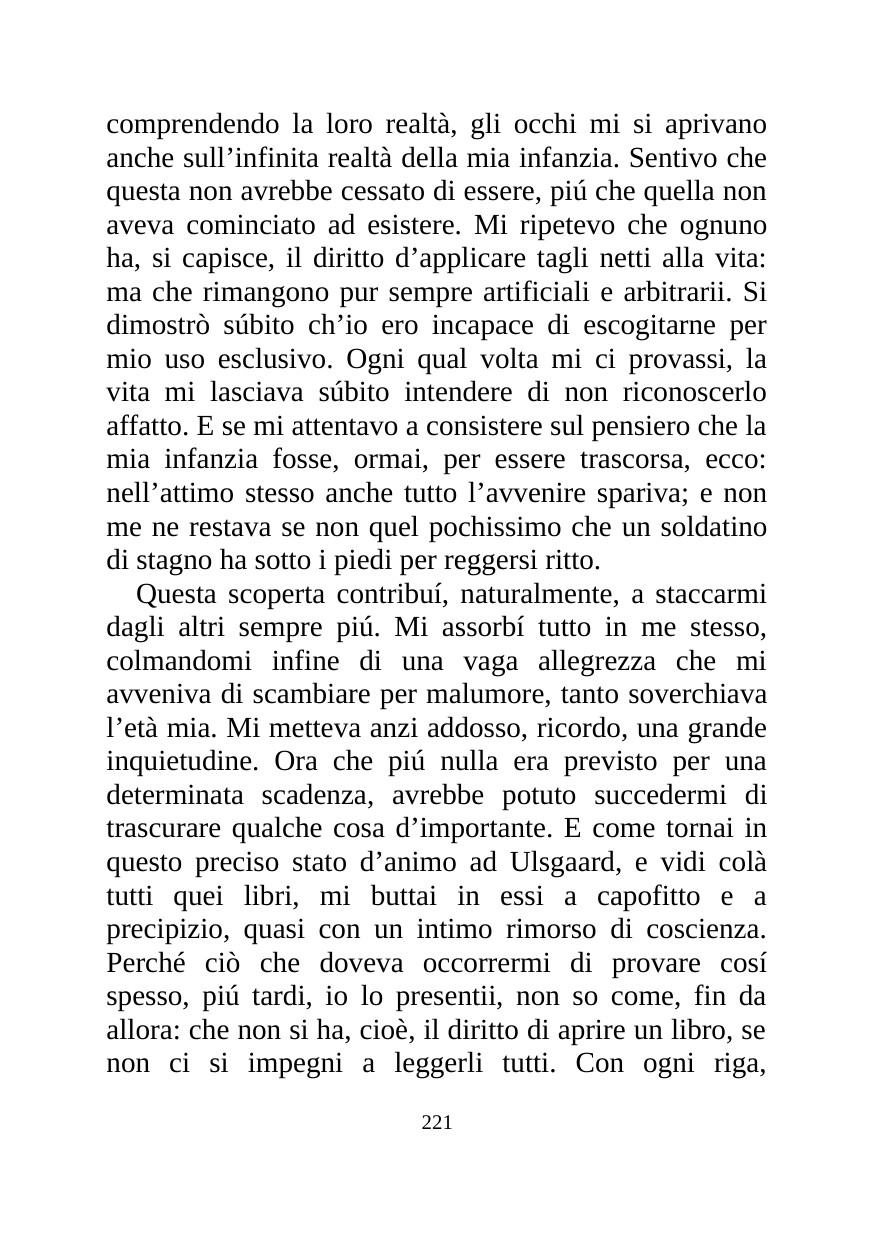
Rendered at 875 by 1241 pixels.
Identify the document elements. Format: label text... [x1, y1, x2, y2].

text Questa scoperta contribuí, naturalmente, a staccarmi dagli altri sempre piú. Mi assorbí tutto in me stesso, colmandomi infine di una vaga allegrezza che mi avveniva di scambiare per malumore, tanto soverchiava l’età mia. Mi metteva anzi addosso, ricordo, una grande inquietudine. Ora che piú nulla era previsto per una determinata scadenza, avrebbe potuto succedermi di trascurare qualche cosa d’importante. E come tornai in questo preciso stato d’animo ad Ulsgaard, e vidi colà tutti quei libri, mi buttai in essi a capofitto e a precipizio, quasi con un intimo rimorso di coscienza. Perché ciò che doveva occorrermi di provare cosí spesso, piú tardi, io lo presentii, non so come, fin da allora: che non si ha, cioè, il diritto di aprire un libro, se non ci si impegni a leggerli tutti. Con ogni riga, [106, 576, 768, 1079]
text comprendendo la loro realtà, gli occhi mi si aprivano anche sull’infinita realtà della mia infanzia. Sentivo che questa non avrebbe cessato di essere, piú che quella non aveva cominciato ad esistere. Mi ripetevo che ognuno ha, si capisce, il diritto d’applicare tagli netti alla vita: ma che rimangono pur sempre artificiali e arbitrarii. Si dimostrò súbito ch’io ero incapace di escogitarne per mio uso esclusivo. Ogni qual volta mi ci provassi, la vita mi lasciava súbito intendere di non riconoscerlo affatto. E se mi attentavo a consistere sul pensiero che la mia infanzia fosse, ormai, per essere trascorsa, ecco: nell’attimo stesso anche tutto l’avvenire spariva; e non me ne restava se non quel pochissimo che un soldatino di stagno ha sotto i piedi per reggersi ritto. [106, 106, 768, 576]
